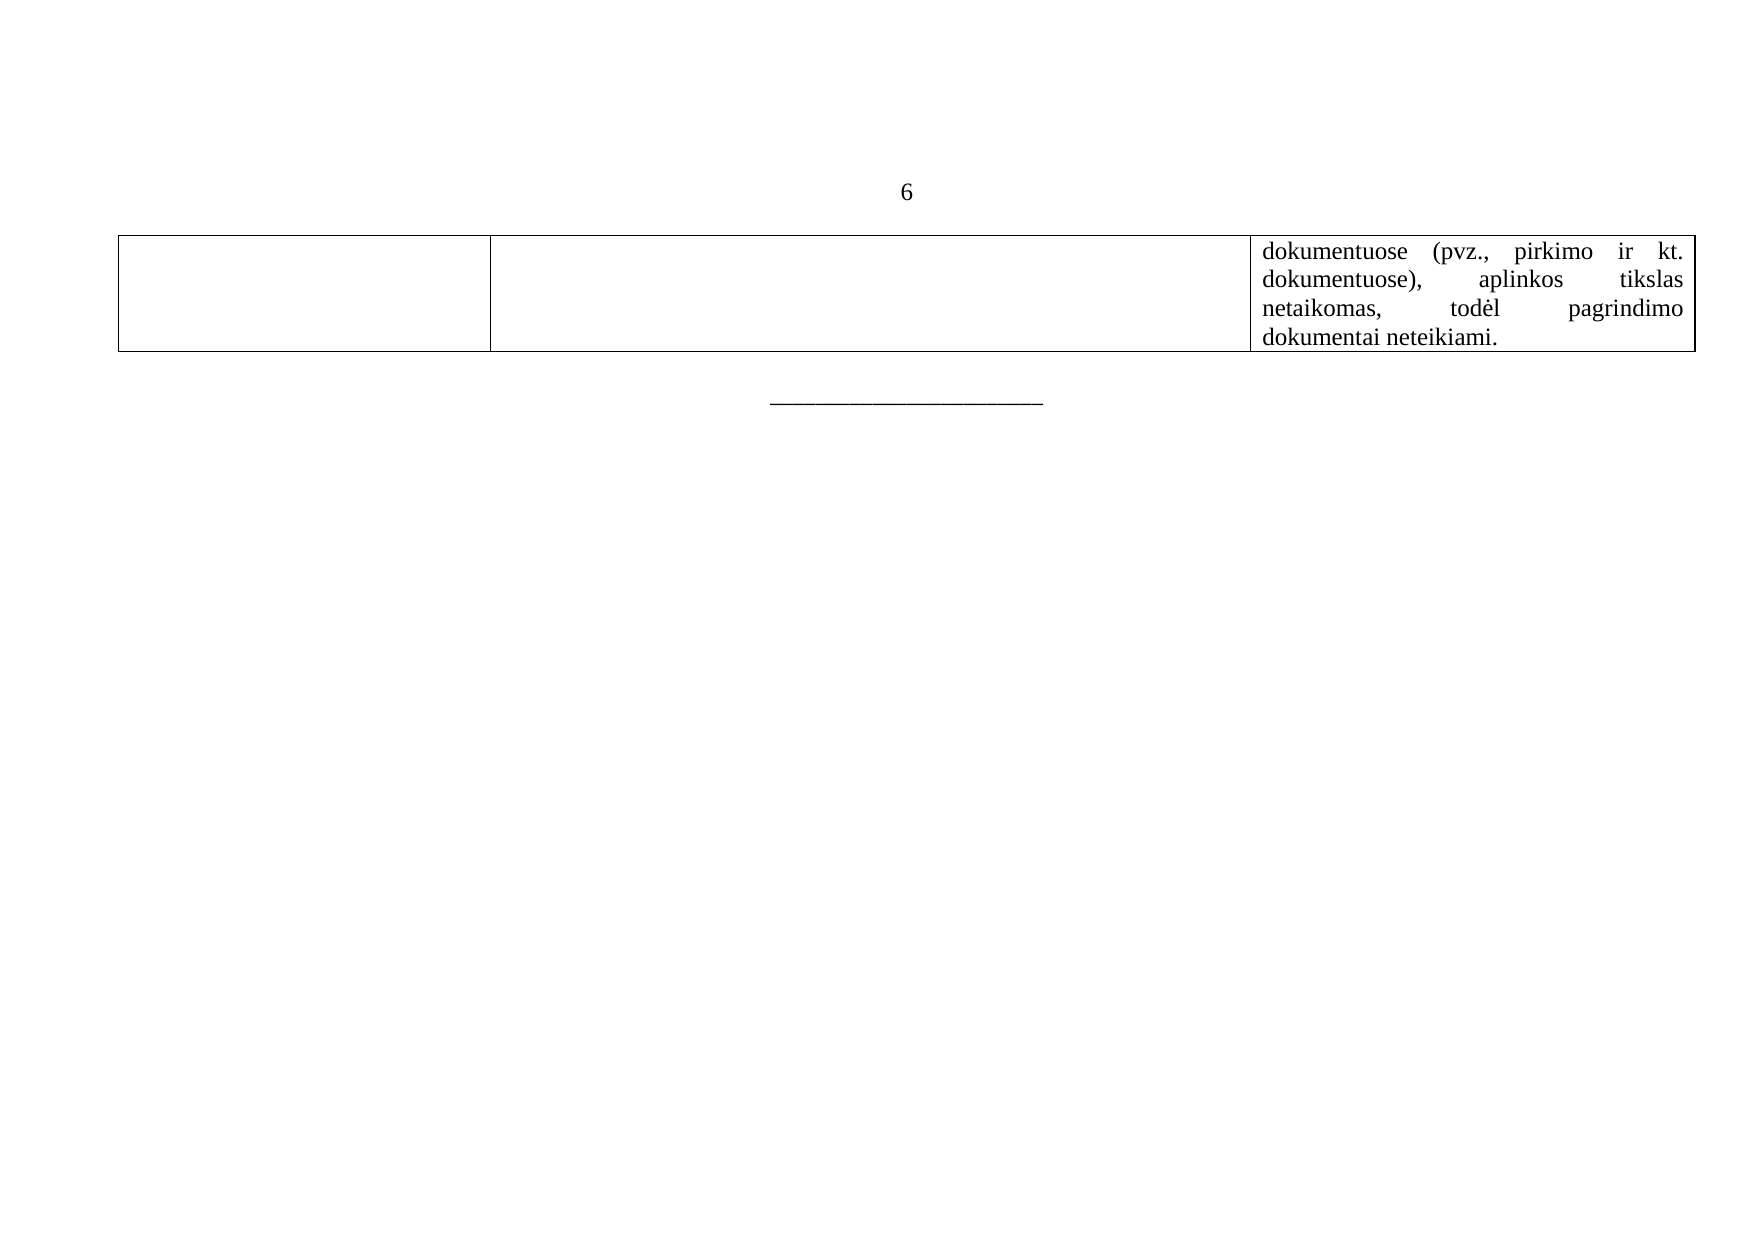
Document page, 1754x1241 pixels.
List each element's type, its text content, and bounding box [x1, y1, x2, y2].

table_cell [491, 236, 1250, 351]
table_cell [119, 236, 490, 351]
table_cell dokumentuose (pvz., pirkimo ir kt. dokumentuose), aplinkos tikslas netaikomas, todėl pagrindimo dokumentai neteikiami. [1251, 236, 1694, 351]
text ________________________ [118, 381, 1695, 408]
